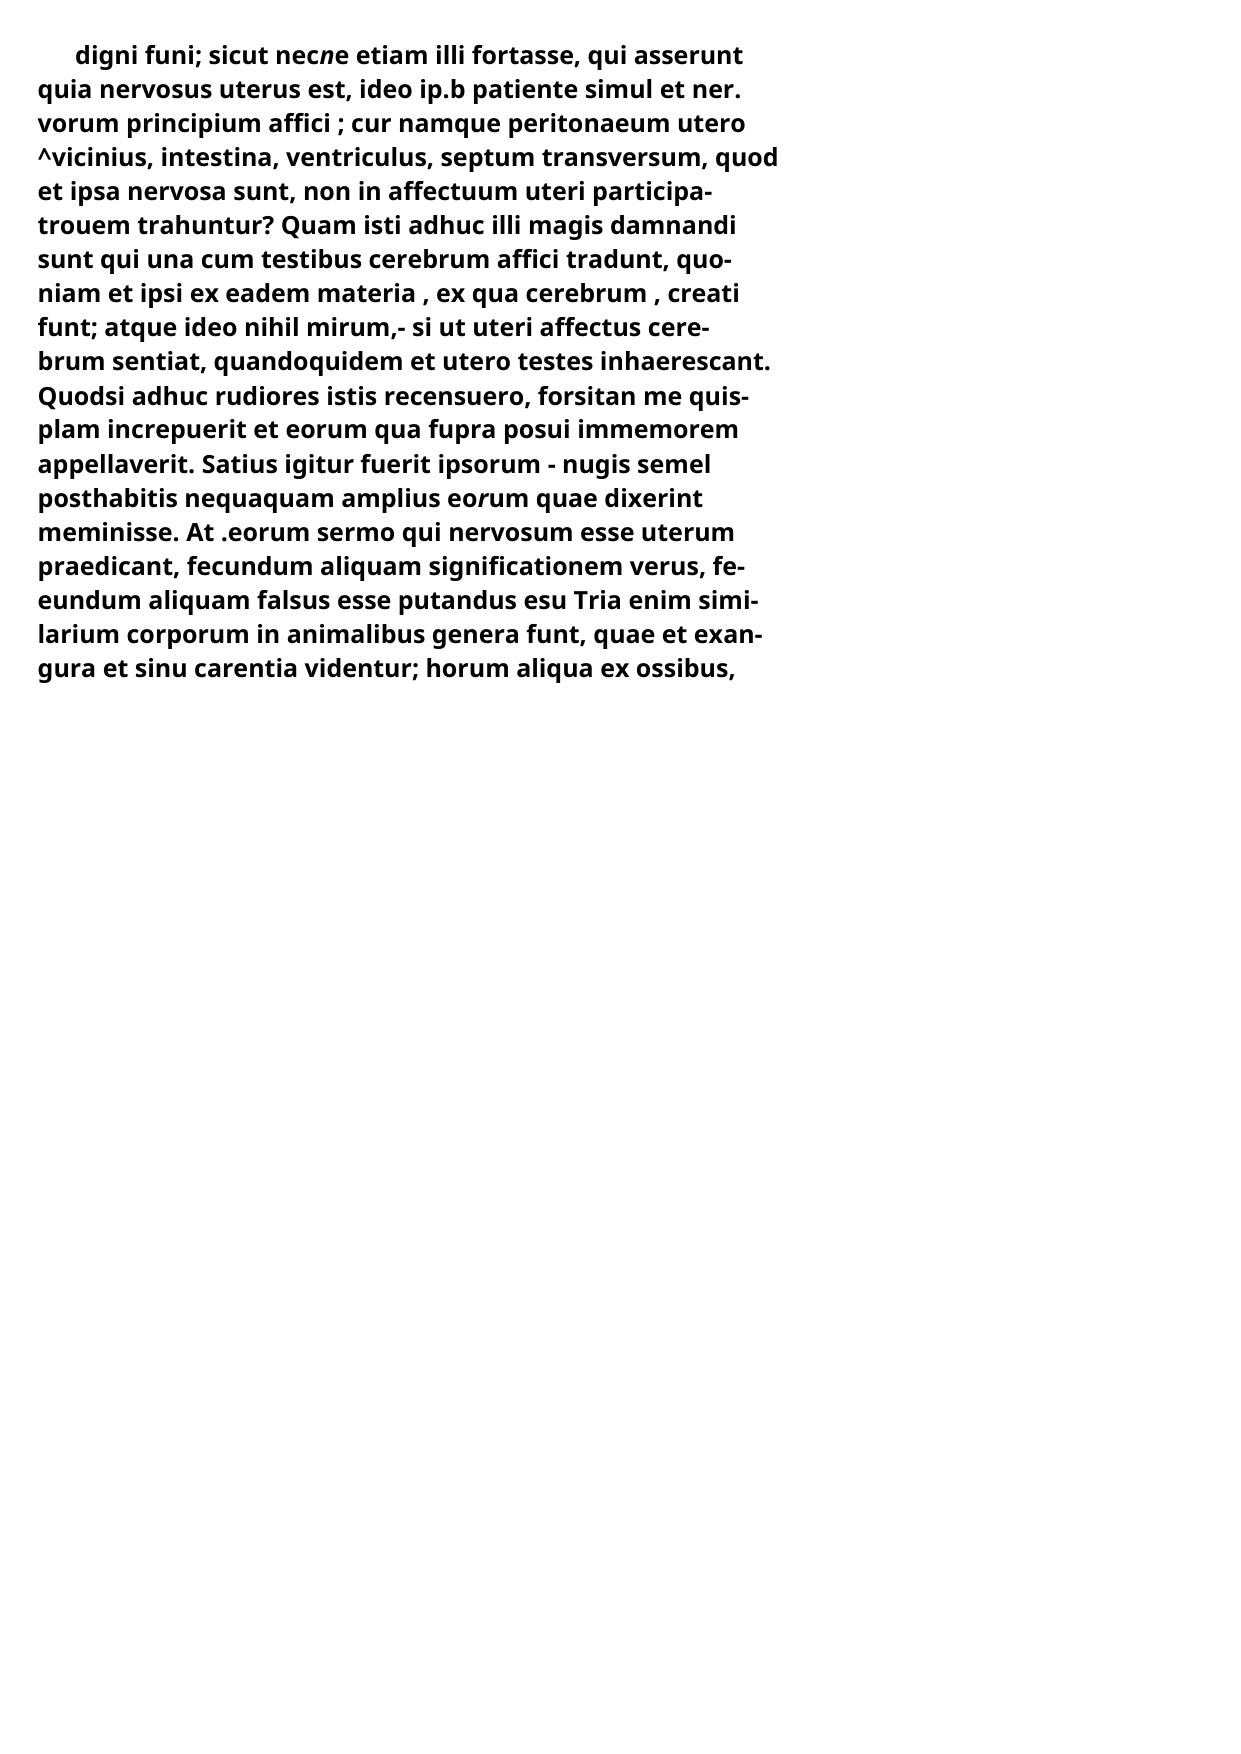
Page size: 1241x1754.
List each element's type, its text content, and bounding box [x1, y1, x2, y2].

text digni funi; sicut necne etiam illi fortasse, qui asserunt quia nervosus uterus est, ideo ip.b patiente simul et ner. vorum principium affici ; cur namque peritonaeum utero ^vicinius, intestina, ventriculus, septum transversum, quod et ipsa nervosa sunt, non in affectuum uteri participa- trouem trahuntur? Quam isti adhuc illi magis damnandi sunt qui una cum testibus cerebrum affici tradunt, quo- niam et ipsi ex eadem materia , ex qua cerebrum , creati funt; atque ideo nihil mirum,- si ut uteri affectus cere- brum sentiat, quandoquidem et utero testes inhaerescant. Quodsi adhuc rudiores istis recensuero, forsitan me quis- plam increpuerit et eorum qua fupra posui immemorem appellaverit. Satius igitur fuerit ipsorum - nugis semel posthabitis nequaquam amplius eorum quae dixerint meminisse. At .eorum sermo qui nervosum esse uterum praedicant, fecundum aliquam significationem verus, fe- eundum aliquam falsus esse putandus esu Tria enim simi- larium corporum in animalibus genera funt, quae et exan- gura et sinu carentia videntur; horum aliqua ex ossibus, [37, 37, 1203, 685]
